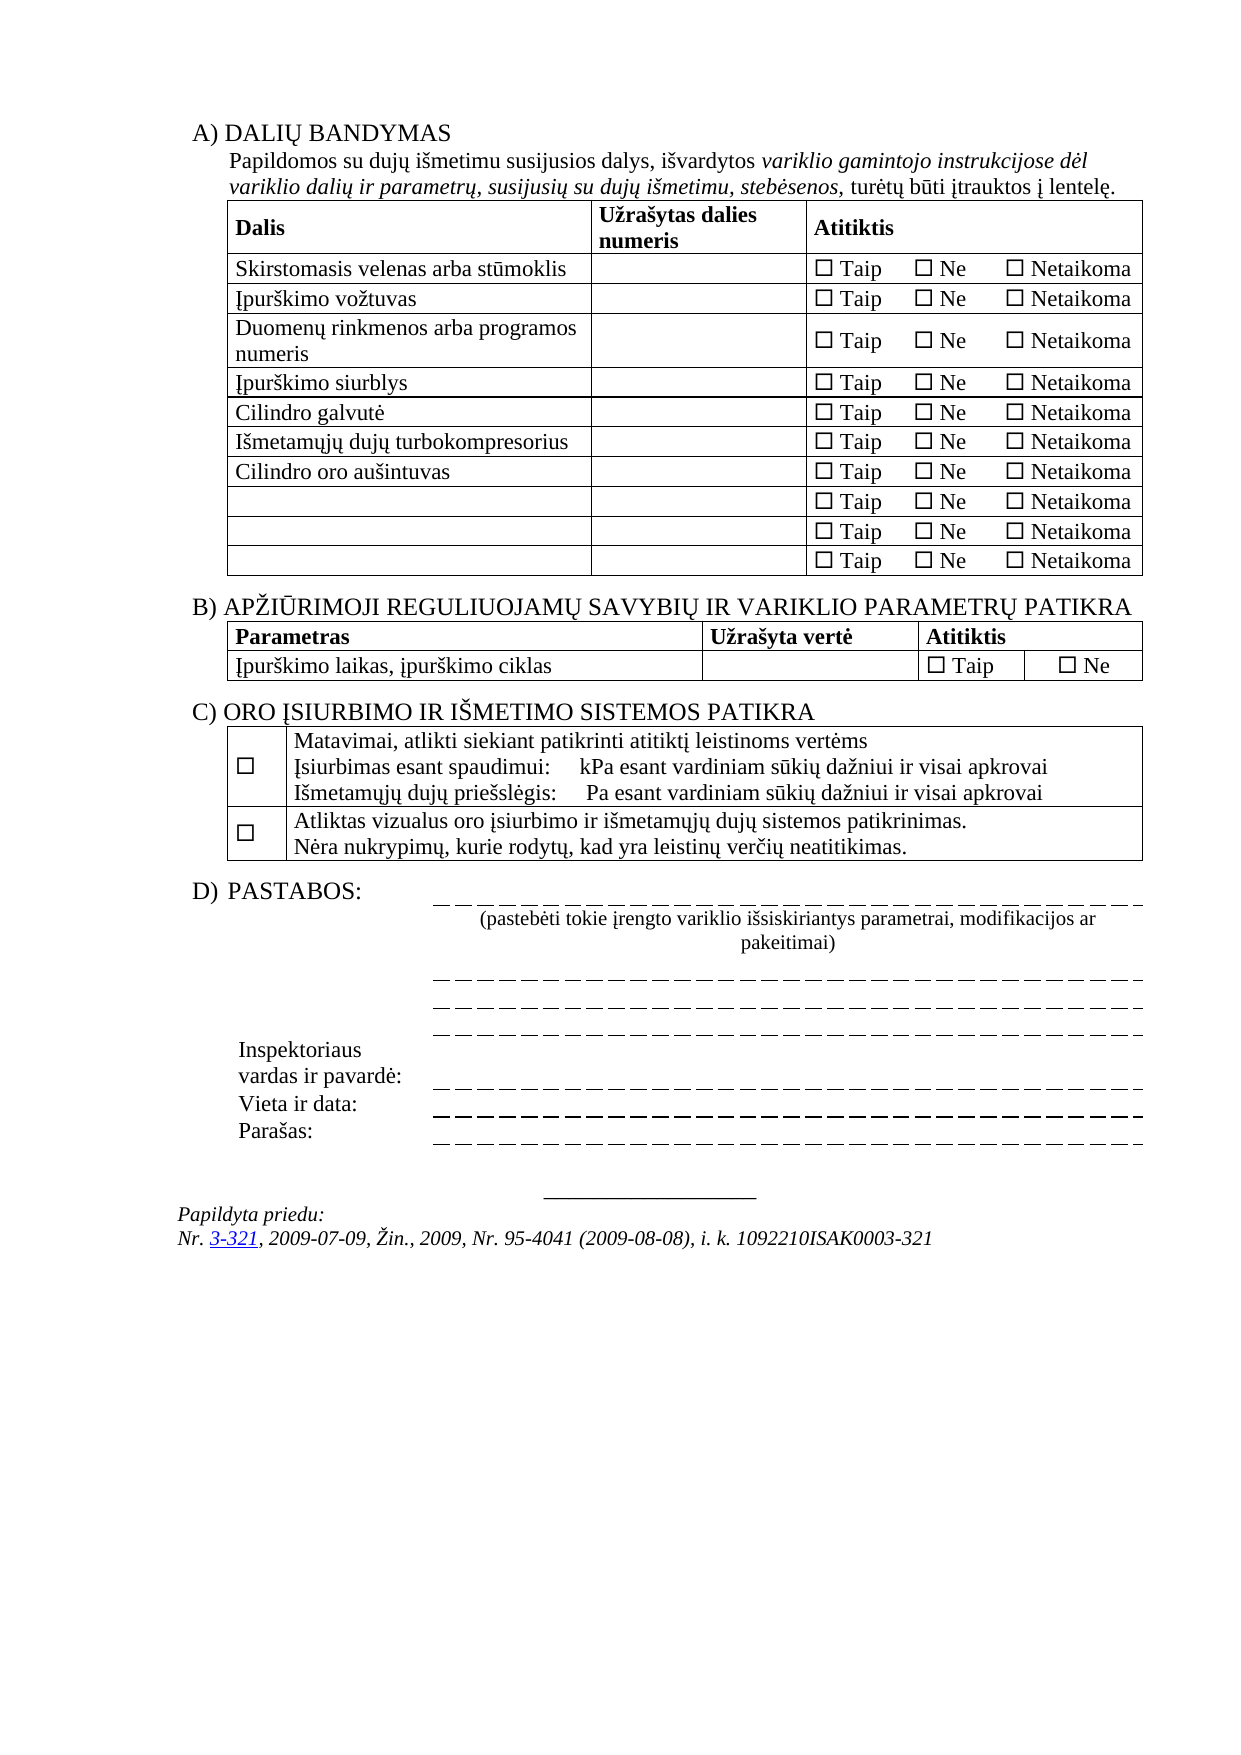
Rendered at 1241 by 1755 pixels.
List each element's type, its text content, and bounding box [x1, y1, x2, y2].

table_cell [1143, 592, 1147, 621]
table_cell [185, 1116, 231, 1144]
table_cell Parašas: [231, 1116, 433, 1144]
table_cell [228, 546, 591, 575]
table_cell Cilindro galvutė [228, 398, 591, 426]
table_cell Įpurškimo vožtuvas [228, 284, 591, 313]
table_cell [433, 1116, 1143, 1144]
table_cell [185, 680, 1143, 697]
table_cell [] Netaikoma [993, 427, 1142, 456]
table_cell [] Ne [906, 457, 993, 486]
table_cell [1143, 575, 1147, 592]
table_cell [592, 254, 806, 283]
table_cell Užrašytas dalies numeris [592, 201, 806, 253]
table_cell [433, 954, 1143, 980]
table_cell [228, 517, 591, 545]
table_cell [1143, 680, 1147, 697]
table_cell Atitiktis [919, 622, 1142, 650]
table_cell [] Ne [906, 427, 993, 456]
table_cell [] Taip [807, 398, 906, 426]
table_cell [433, 980, 1143, 1008]
table_cell [185, 253, 227, 283]
table_cell [1143, 283, 1147, 313]
table_cell [1143, 545, 1147, 575]
table_cell [] Netaikoma [993, 457, 1142, 486]
table_cell [433, 1008, 1143, 1035]
table_cell [1143, 118, 1147, 199]
table_cell [185, 860, 1143, 876]
table_cell Atitiktis [807, 201, 1142, 253]
table_cell [1143, 396, 1147, 426]
table_cell [1143, 621, 1147, 650]
table_cell [592, 368, 806, 396]
table_cell [185, 545, 227, 575]
table_cell [433, 1089, 1143, 1116]
table_cell [] Netaikoma [993, 284, 1142, 313]
table_cell [1143, 697, 1147, 726]
table_cell [] [228, 807, 286, 859]
table_cell [592, 314, 806, 367]
table_cell [] Taip [807, 517, 906, 545]
table_cell [185, 1008, 433, 1035]
table_cell [] Ne [906, 517, 993, 545]
table_cell [] Ne [1025, 651, 1142, 680]
table_cell Cilindro oro aušintuvas [228, 457, 591, 486]
table_cell [] Taip [807, 457, 906, 486]
table_cell [185, 650, 227, 680]
table_cell [592, 457, 806, 486]
table_cell [1143, 726, 1147, 806]
table_cell [] Taip [807, 487, 906, 516]
table_cell [185, 283, 227, 313]
table_cell [] Ne [906, 398, 993, 426]
table_cell Išmetamųjų dujų turbokompresorius [228, 427, 591, 456]
table_cell [] Ne [906, 254, 993, 283]
table_cell Parametras [228, 622, 702, 650]
table_cell [592, 284, 806, 313]
table_cell [185, 367, 227, 396]
table_cell [433, 876, 1143, 905]
table_cell Duomenų rinkmenos arba programos numeris [228, 314, 591, 367]
table_cell [] Taip [807, 284, 906, 313]
table_cell [1143, 313, 1147, 367]
table_cell Inspektoriaus vardas ir pavardė: [231, 1035, 433, 1089]
table_cell [185, 313, 227, 367]
table_cell A) DALIŲ BANDYMAS Papildomos su dujų išmetimu susijusios dalys, išvardytos variklio gamintojo instrukcijose dėl variklio dalių ir parametrų, susijusių su dujų išmetimu, stebėsenos, turėtų būti įtrauktos į lentelę. [185, 118, 1143, 199]
table_cell Skirstomasis velenas arba stūmoklis [228, 254, 591, 283]
table_cell Įpurškimo siurblys [228, 368, 591, 396]
table_cell C) ORO ĮSIURBIMO IR IŠMETIMO SISTEMOS PATIKRA [185, 697, 1143, 726]
table_cell Vieta ir data: [231, 1089, 433, 1116]
table_cell [592, 487, 806, 516]
table_cell [] Ne [906, 314, 993, 367]
table_cell [] Netaikoma [993, 546, 1142, 575]
table_cell [1143, 486, 1147, 516]
table_cell [1143, 200, 1147, 253]
text Papildyta priedu: [177, 1202, 1122, 1226]
table_cell [185, 1035, 231, 1089]
table_cell [] Netaikoma [993, 314, 1142, 367]
table_cell [592, 398, 806, 426]
table_cell [185, 486, 227, 516]
table_cell [185, 726, 227, 806]
table_cell [] Taip [807, 314, 906, 367]
table_cell [1143, 456, 1147, 486]
table_cell [185, 396, 227, 426]
table_cell [185, 516, 227, 545]
table_cell [185, 426, 227, 456]
table_cell (pastebėti tokie įrengto variklio išsiskiriantys parametrai, modifikacijos ar pakeitimai) [433, 905, 1143, 954]
table_cell [1143, 806, 1147, 859]
table_cell [] Netaikoma [993, 398, 1142, 426]
table_cell [592, 517, 806, 545]
table_cell [185, 1089, 231, 1116]
table_cell D) PASTABOS: [185, 876, 433, 905]
table_cell [1143, 516, 1147, 545]
table_cell [185, 980, 433, 1008]
table_cell [1143, 980, 1147, 1008]
table_cell [1143, 860, 1147, 876]
table_cell [228, 487, 591, 516]
text _________________ [177, 1173, 1122, 1202]
table_cell [] Netaikoma [993, 517, 1142, 545]
table_cell [] Taip [807, 254, 906, 283]
table_cell [185, 806, 227, 859]
table_cell Dalis [228, 201, 591, 253]
table_cell [592, 427, 806, 456]
table_cell Įpurškimo laikas, įpurškimo ciklas [228, 651, 702, 680]
table_cell [1143, 253, 1147, 283]
table_cell [] Taip [919, 651, 1024, 680]
table_cell [1143, 954, 1147, 980]
table_cell [185, 905, 433, 954]
table_cell [185, 456, 227, 486]
table_cell [1143, 905, 1147, 954]
table_cell [1143, 1089, 1147, 1116]
table_cell [185, 200, 227, 253]
table_cell [] Ne [906, 284, 993, 313]
table_cell [] Ne [906, 546, 993, 575]
table_cell [1143, 426, 1147, 456]
table_cell [] Netaikoma [993, 487, 1142, 516]
table_cell [185, 954, 433, 980]
table_cell [1143, 1035, 1147, 1089]
table_cell [] Netaikoma [993, 368, 1142, 396]
table_cell [185, 621, 227, 650]
table_cell [1143, 1008, 1147, 1035]
table_cell [] Netaikoma [993, 254, 1142, 283]
table_cell [] Ne [906, 487, 993, 516]
table_cell [1143, 876, 1147, 905]
table_cell [433, 1035, 1143, 1089]
text Nr. 3-321, 2009-07-09, Žin., 2009, Nr. 95-4041 (2009-08-08), i. k. 1092210ISAK0003-321 [177, 1226, 1122, 1250]
table_cell B) APŽIŪRIMOJI REGULIUOJAMŲ SAVYBIŲ IR VARIKLIO PARAMETRŲ PATIKRA [185, 592, 1143, 621]
table_cell [1143, 367, 1147, 396]
table_cell [] Taip [807, 546, 906, 575]
table_cell [592, 546, 806, 575]
table_cell [] Ne [906, 368, 993, 396]
table_cell [] [228, 727, 286, 806]
table_cell [] Taip [807, 368, 906, 396]
table_cell [703, 651, 918, 680]
table_cell [185, 575, 1143, 592]
table_cell Matavimai, atlikti siekiant patikrinti atitiktį leistinoms vertėms Įsiurbimas esant spaudimui: kPa esant vardiniam sūkių dažniui ir visai apkrovai Išmetamųjų dujų priešslėgis: Pa esant vardiniam sūkių dažniui ir visai apkrovai [287, 727, 1142, 806]
table_cell [1143, 1116, 1147, 1144]
table_cell Užrašyta vertė [703, 622, 918, 650]
table_cell Atliktas vizualus oro įsiurbimo ir išmetamųjų dujų sistemos patikrinimas. Nėra nukrypimų, kurie rodytų, kad yra leistinų verčių neatitikimas. [287, 807, 1142, 859]
table_cell [] Taip [807, 427, 906, 456]
table_cell [1143, 650, 1147, 680]
